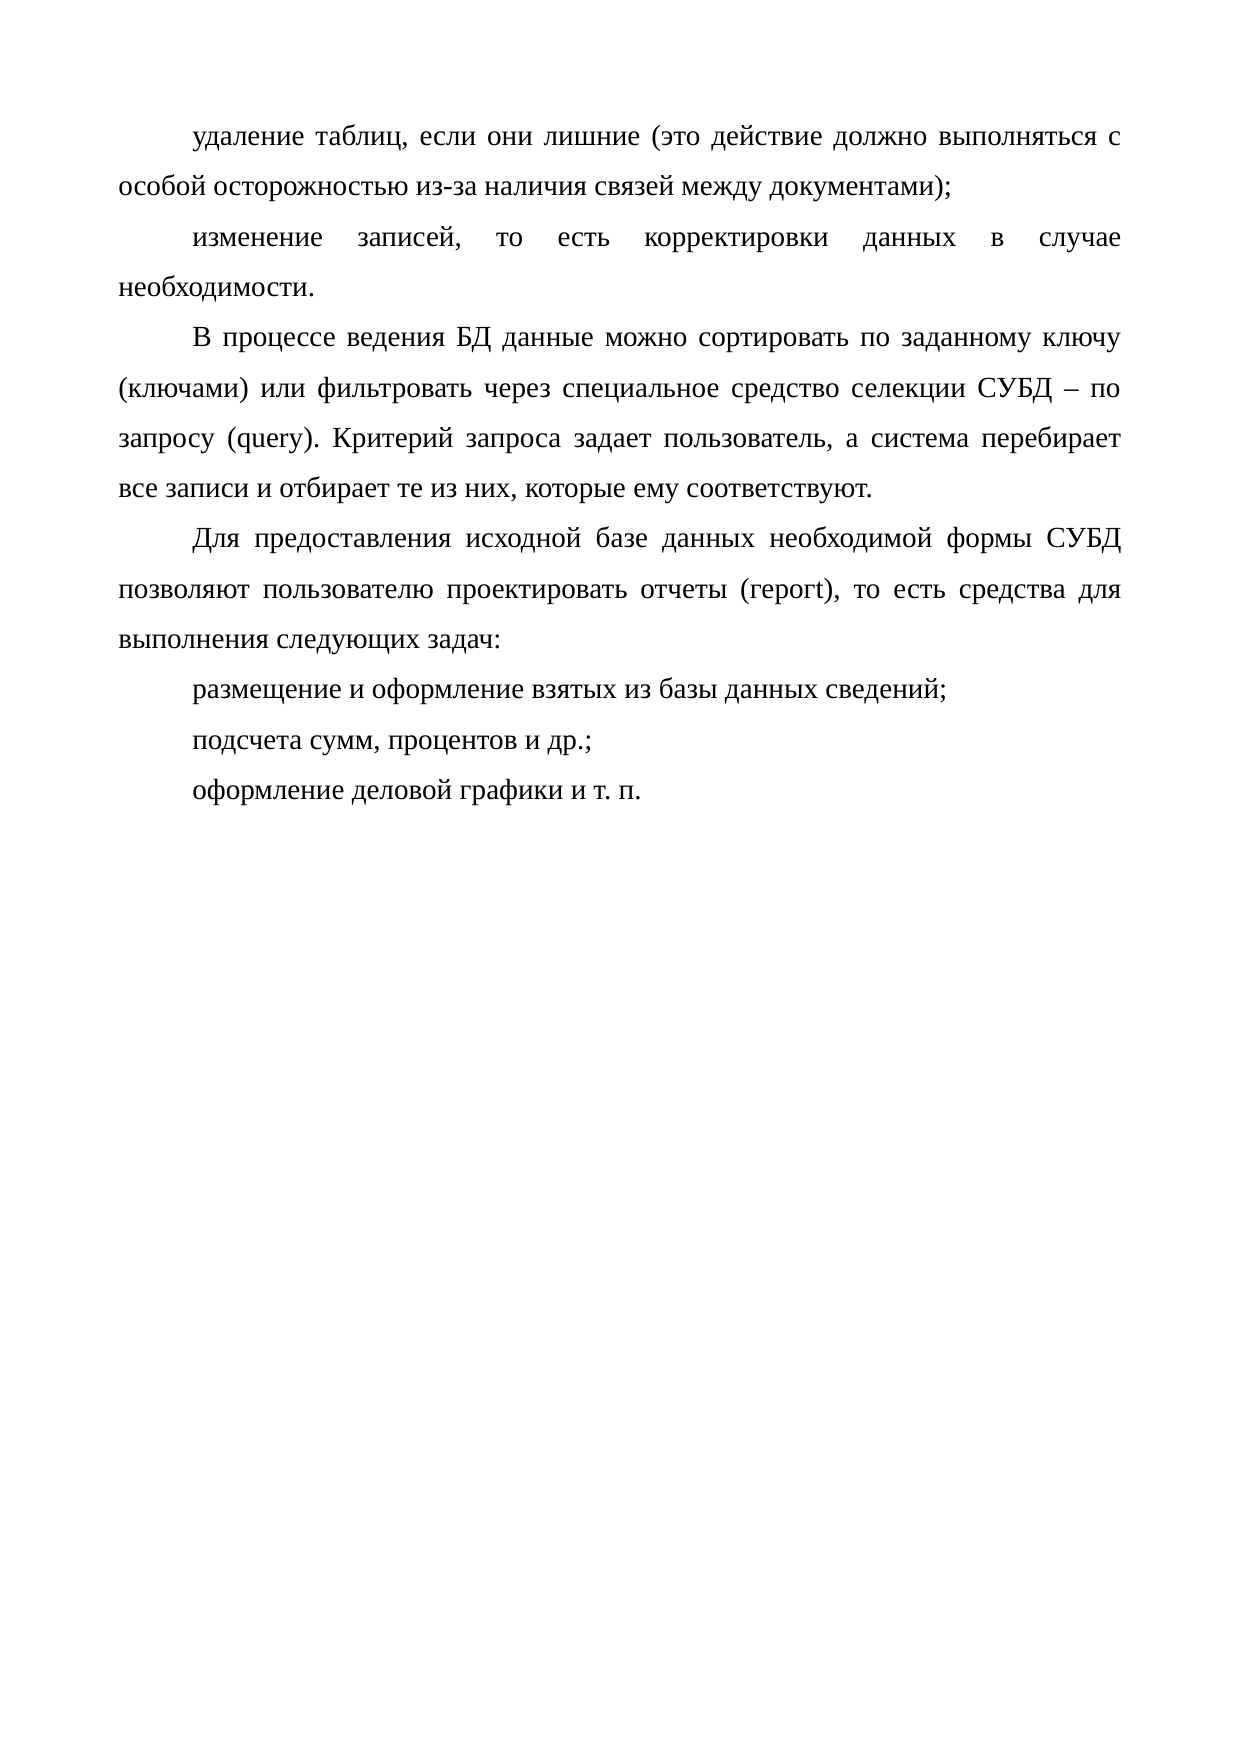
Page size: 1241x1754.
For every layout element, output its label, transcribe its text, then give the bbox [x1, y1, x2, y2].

text изменение записей, то есть корректировки данных в случае необходимости. [118, 219, 1122, 303]
text удаление таблиц, если они лишние (это действие должно выполняться с особой осторожностью из-за наличия связей между документами); [118, 118, 1122, 202]
text подсчета сумм, процентов и др.; [118, 722, 1122, 755]
text оформление деловой графики и т. п. [118, 772, 1122, 806]
text размещение и оформление взятых из базы данных сведений; [118, 672, 1122, 705]
text В процессе ведения БД данные можно сортировать по заданному ключу (ключами) или фильтровать через специальное средство селекции СУБД – по запросу (query). Критерий запроса задает пользователь, а система перебирает все записи и отбирает те из них, которые ему соответствуют. [118, 319, 1122, 504]
text Для предоставления исходной базе данных необходимой формы СУБД позволяют пользователю проектировать отчеты (герогt), то есть средства для выполнения следующих задач: [118, 521, 1122, 655]
